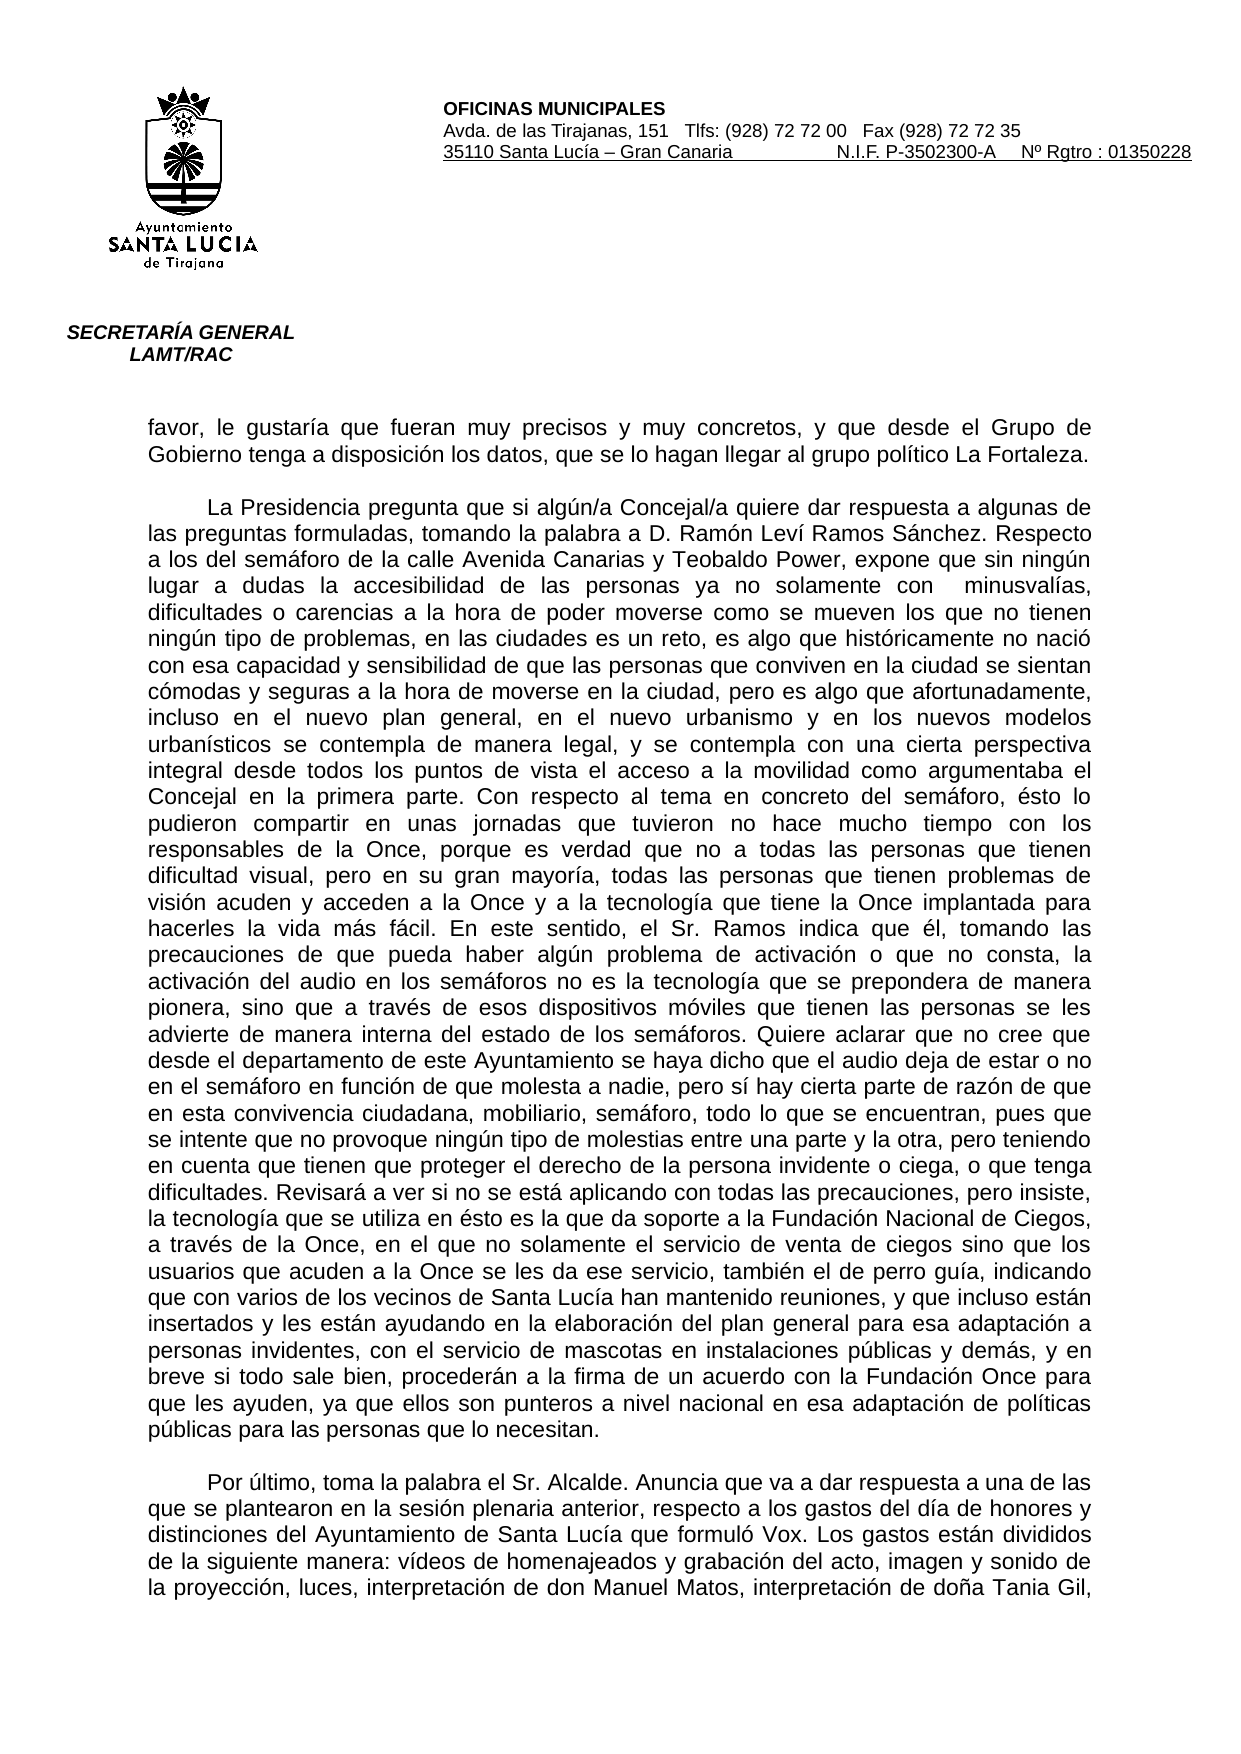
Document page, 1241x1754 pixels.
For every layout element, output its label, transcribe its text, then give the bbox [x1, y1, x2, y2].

text favor, le gustaría que fueran muy precisos y muy concretos, y que desde el Grupo de Gobierno tenga a disposición los datos, que se lo hagan llegar al grupo político La Fortaleza. [148, 414, 1092, 467]
text Por último, toma la palabra el Sr. Alcalde. Anuncia que va a dar respuesta a una de las que se plantearon en la sesión plenaria anterior, respecto a los gastos del día de honores y distinciones del Ayuntamiento de Santa Lucía que formuló Vox. Los gastos están divididos de la siguiente manera: vídeos de homenajeados y grabación del acto, imagen y sonido de la proyección, luces, interpretación de don Manuel Matos, interpretación de doña Tania Gil, [148, 1468, 1092, 1600]
picture [80, 56, 286, 296]
text La Presidencia pregunta que si algún/a Concejal/a quiere dar respuesta a algunas de las preguntas formuladas, tomando la palabra a D. Ramón Leví Ramos Sánchez. Respecto a los del semáforo de la calle Avenida Canarias y Teobaldo Power, expone que sin ningún lugar a dudas la accesibilidad de las personas ya no solamente con minusvalías, dificultades o carencias a la hora de poder moverse como se mueven los que no tienen ningún tipo de problemas, en las ciudades es un reto, es algo que históricamente no nació con esa capacidad y sensibilidad de que las personas que conviven en la ciudad se sientan cómodas y seguras a la hora de moverse en la ciudad, pero es algo que afortunadamente, incluso en el nuevo plan general, en el nuevo urbanismo y en los nuevos modelos urbanísticos se contempla de manera legal, y se contempla con una cierta perspectiva integral desde todos los puntos de vista el acceso a la movilidad como argumentaba el Concejal en la primera parte. Con respecto al tema en concreto del semáforo, ésto lo pudieron compartir en unas jornadas que tuvieron no hace mucho tiempo con los responsables de la Once, porque es verdad que no a todas las personas que tienen dificultad visual, pero en su gran mayoría, todas las personas que tienen problemas de visión acuden y acceden a la Once y a la tecnología que tiene la Once implantada para hacerles la vida más fácil. En este sentido, el Sr. Ramos indica que él, tomando las precauciones de que pueda haber algún problema de activación o que no consta, la activación del audio en los semáforos no es la tecnología que se prepondera de manera pionera, sino que a través de esos dispositivos móviles que tienen las personas se les advierte de manera interna del estado de los semáforos. Quiere aclarar que no cree que desde el departamento de este Ayuntamiento se haya dicho que el audio deja de estar o no en el semáforo en función de que molesta a nadie, pero sí hay cierta parte de razón de que en esta convivencia ciudadana, mobiliario, semáforo, todo lo que se encuentran, pues que se intente que no provoque ningún tipo de molestias entre una parte y la otra, pero teniendo en cuenta que tienen que proteger el derecho de la persona invidente o ciega, o que tenga dificultades. Revisará a ver si no se está aplicando con todas las precauciones, pero insiste, la tecnología que se utiliza en ésto es la que da soporte a la Fundación Nacional de Ciegos, a través de la Once, en el que no solamente el servicio de venta de ciegos sino que los usuarios que acuden a la Once se les da ese servicio, también el de perro guía, indicando que con varios de los vecinos de Santa Lucía han mantenido reuniones, y que incluso están insertados y les están ayudando en la elaboración del plan general para esa adaptación a personas invidentes, con el servicio de mascotas en instalaciones públicas y demás, y en breve si todo sale bien, procederán a la firma de un acuerdo con la Fundación Once para que les ayuden, ya que ellos son punteros a nivel nacional en esa adaptación de políticas públicas para las personas que lo necesitan. [148, 493, 1092, 1442]
